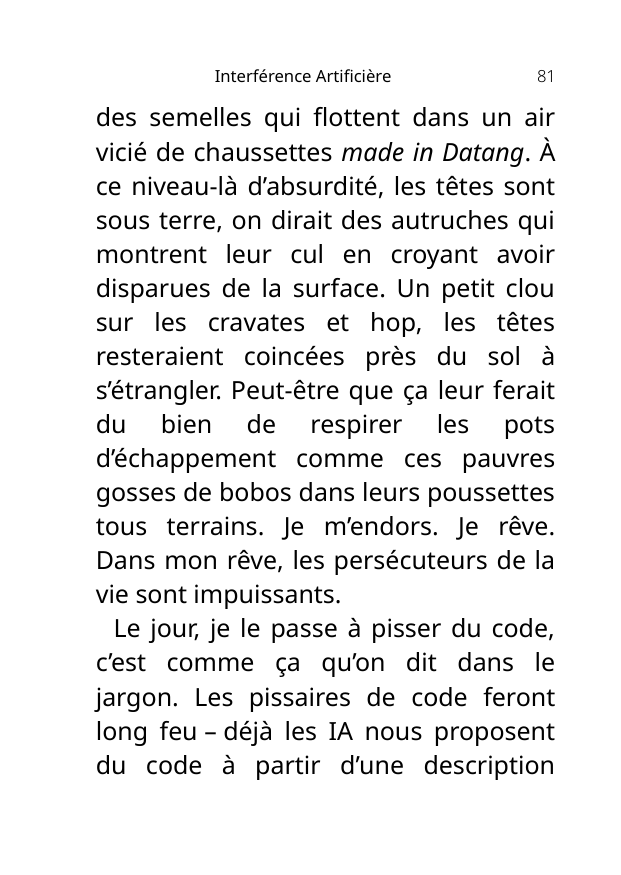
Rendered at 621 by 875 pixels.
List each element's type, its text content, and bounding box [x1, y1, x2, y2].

text des semelles qui flottent dans un air vicié de chaussettes made in Datang. À ce niveau-là d’absurdité, les têtes sont sous terre, on dirait des autruches qui montrent leur cul en croyant avoir disparues de la surface. Un petit clou sur les cravates et hop, les têtes resteraient coincées près du sol à s’étrangler. Peut-être que ça leur ferait du bien de respirer les pots d’échappement comme ces pauvres gosses de bobos dans leurs poussettes tous terrains. Je m’endors. Je rêve. Dans mon rêve, les persécuteurs de la vie sont impuissants. [96, 100, 555, 611]
text Le jour, je le passe à pisser du code, c’est comme ça qu’on dit dans le jargon. Les pissaires de code feront long feu – déjà les IA nous proposent du code à partir d’une description [96, 611, 555, 781]
